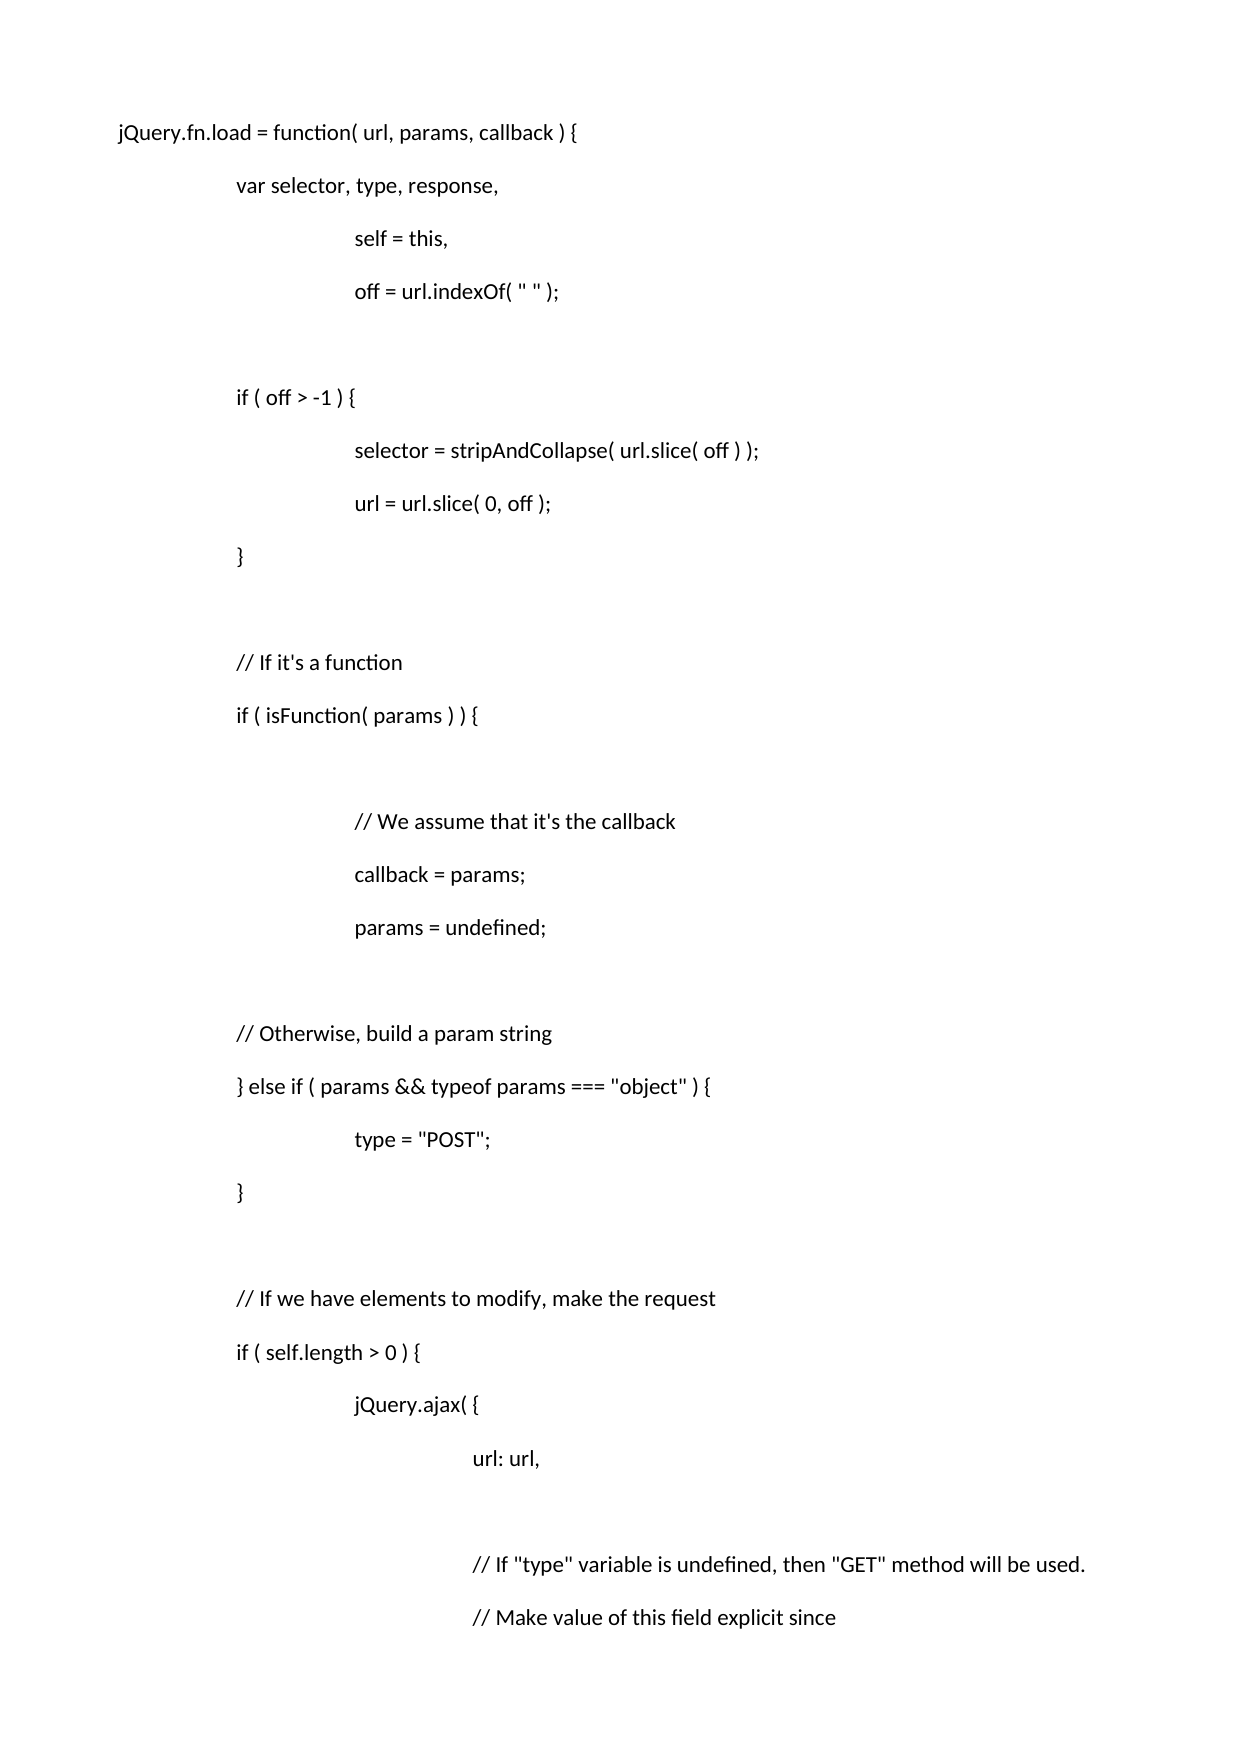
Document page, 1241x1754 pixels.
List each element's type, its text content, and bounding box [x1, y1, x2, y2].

text self = this, [118, 224, 1122, 252]
text off = url.indexOf( " " ); [118, 277, 1122, 305]
text // If we have elements to modify, make the request [118, 1284, 1122, 1313]
text // If "type" variable is undefined, then "GET" method will be used. [118, 1550, 1122, 1578]
text type = "POST"; [118, 1126, 1122, 1153]
text if ( off > -1 ) { [118, 383, 1122, 411]
text var selector, type, response, [118, 171, 1122, 199]
text selector = stripAndCollapse( url.slice( off ) ); [118, 436, 1122, 464]
text if ( isFunction( params ) ) { [118, 701, 1122, 729]
text } else if ( params && typeof params === "object" ) { [118, 1072, 1122, 1101]
text url = url.slice( 0, off ); [118, 489, 1122, 517]
text url: url, [118, 1444, 1122, 1472]
text // We assume that it's the callback [118, 807, 1122, 835]
text if ( self.length > 0 ) { [118, 1338, 1122, 1366]
text callback = params; [118, 860, 1122, 888]
text params = undefined; [118, 913, 1122, 941]
text // Make value of this field explicit since [118, 1603, 1122, 1631]
text jQuery.fn.load = function( url, params, callback ) { [118, 118, 1122, 146]
text } [118, 1178, 1122, 1207]
text // If it's a function [118, 648, 1122, 676]
text // Otherwise, build a param string [118, 1019, 1122, 1047]
text jQuery.ajax( { [118, 1391, 1122, 1419]
text } [118, 542, 1122, 570]
